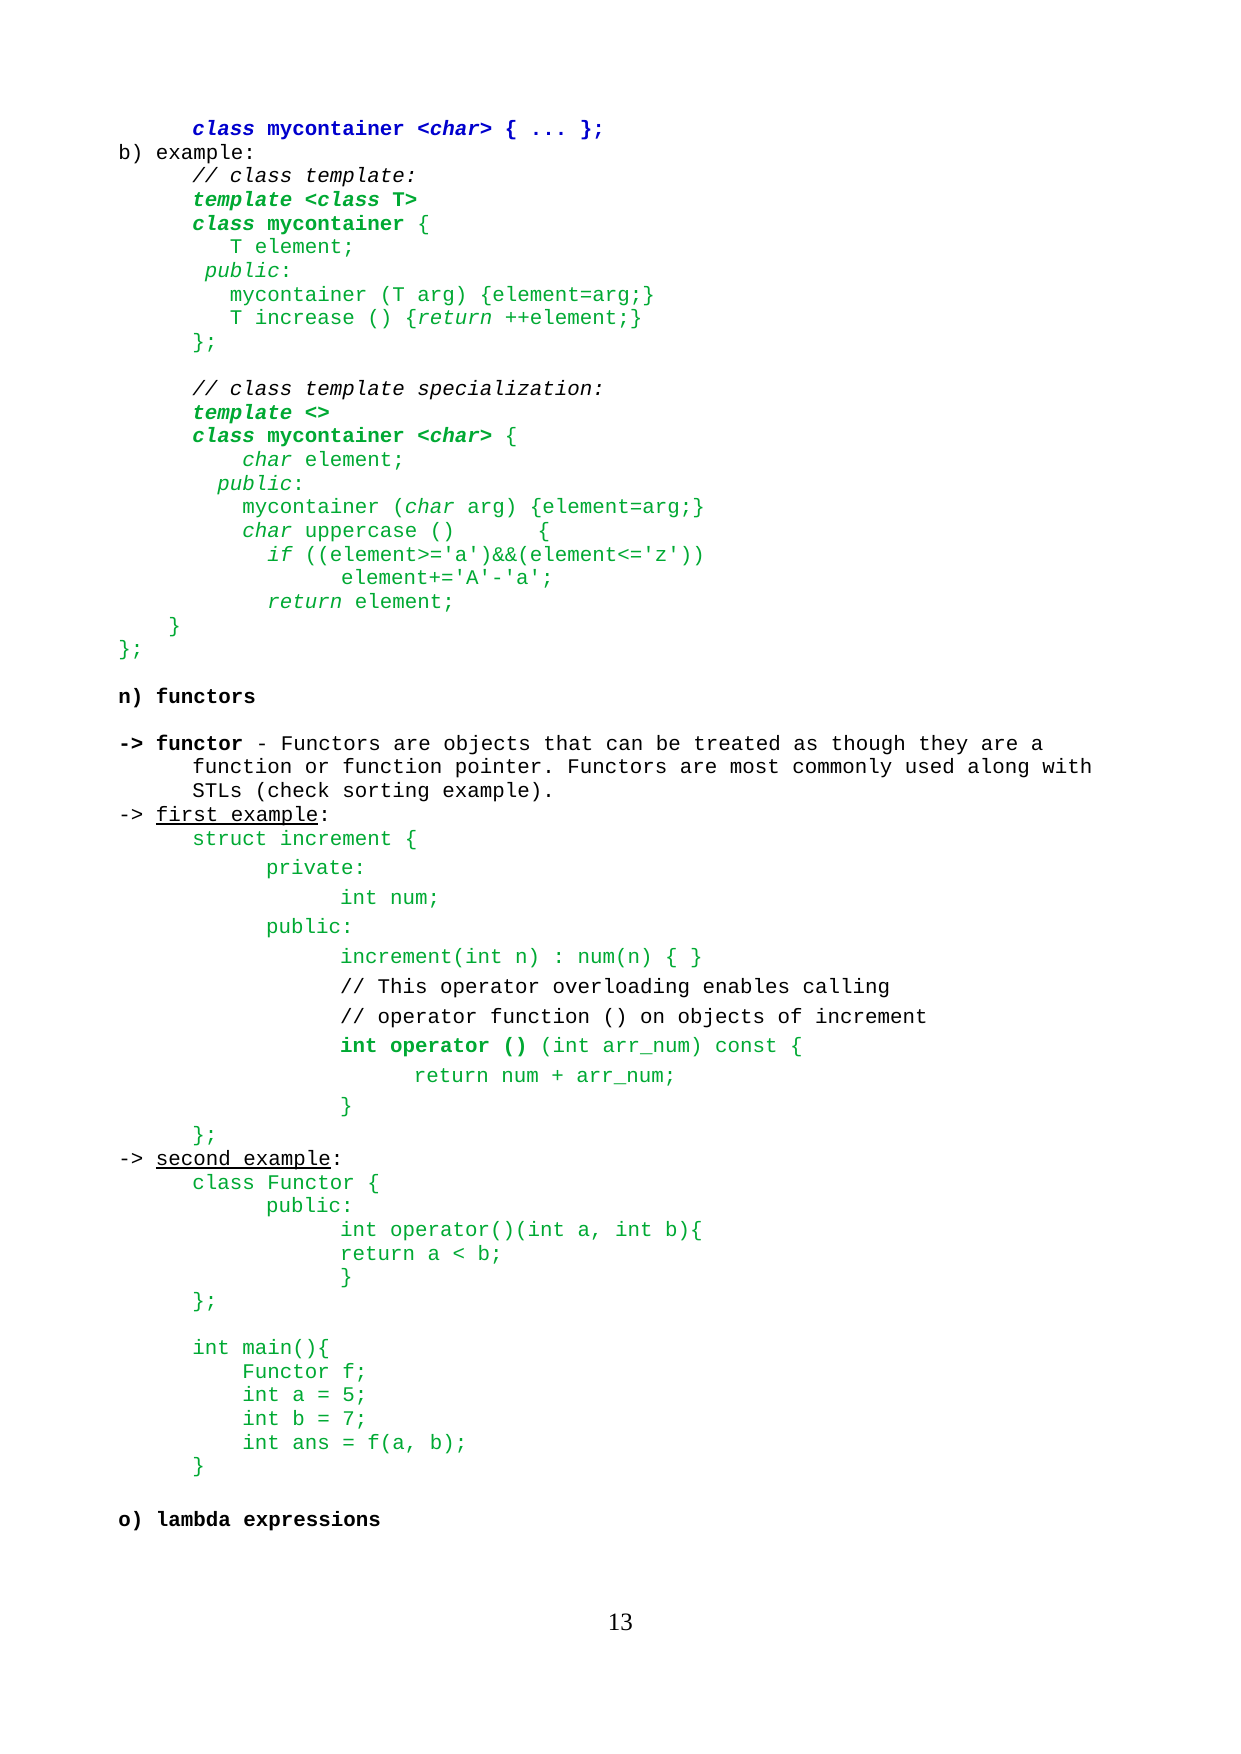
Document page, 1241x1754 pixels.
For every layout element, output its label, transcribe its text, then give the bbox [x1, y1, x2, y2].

text // operator function () on objects of increment [118, 999, 1122, 1029]
text int operator () (int arr_num) const { [118, 1029, 1122, 1059]
text public: [118, 911, 1122, 940]
text mycontainer (char arg) {element=arg;} [118, 496, 1122, 520]
text T increase () {return ++element;} [118, 307, 1122, 331]
text Functor f; [118, 1361, 1122, 1384]
text }; [118, 638, 1122, 662]
text char uppercase () { [118, 520, 1122, 544]
text // class template: [118, 165, 1122, 189]
text public: [118, 1195, 1122, 1219]
text class mycontainer <char> { [118, 426, 1122, 449]
text // This operator overloading enables calling [118, 970, 1122, 999]
text int b = 7; [118, 1408, 1122, 1432]
text // class template specialization: [118, 378, 1122, 402]
text public: [118, 473, 1122, 496]
text increment(int n) : num(n) { } [118, 940, 1122, 970]
text o) lambda expressions [118, 1508, 1122, 1532]
text -> second example: [118, 1148, 1122, 1172]
text n) functors [118, 686, 1122, 709]
text return element; [118, 591, 1122, 615]
text template <class T> [118, 189, 1122, 213]
text } [118, 1089, 1122, 1118]
text } [118, 1266, 1122, 1290]
text private: [118, 851, 1122, 881]
text } [118, 1455, 1122, 1479]
text if ((element>='a')&&(element<='z')) [118, 544, 1122, 567]
text int ans = f(a, b); [118, 1432, 1122, 1455]
text struct increment { [118, 827, 1122, 851]
text return a < b; [118, 1243, 1122, 1266]
text b) example: [118, 142, 1122, 165]
text }; [118, 1118, 1122, 1148]
text return num + arr_num; [118, 1059, 1122, 1089]
text -> functor - Functors are objects that can be treated as though they are a function or function pointer. Functors are most commonly used along with STLs (check sorting example). [118, 733, 1122, 804]
text int main(){ [118, 1337, 1122, 1361]
text public: [118, 260, 1122, 284]
text class mycontainer <char> { ... }; [118, 118, 1122, 142]
text int operator()(int a, int b){ [118, 1219, 1122, 1243]
text int num; [118, 881, 1122, 911]
text int a = 5; [118, 1384, 1122, 1408]
text -> first example: [118, 804, 1122, 827]
text template <> [118, 402, 1122, 426]
text }; [118, 331, 1122, 354]
text class mycontainer { [118, 213, 1122, 236]
text } [118, 615, 1122, 638]
text class Functor { [118, 1172, 1122, 1195]
text char element; [118, 449, 1122, 473]
text element+='A'-'a'; [118, 567, 1122, 591]
text T element; [118, 236, 1122, 260]
text mycontainer (T arg) {element=arg;} [118, 284, 1122, 307]
text }; [118, 1290, 1122, 1313]
